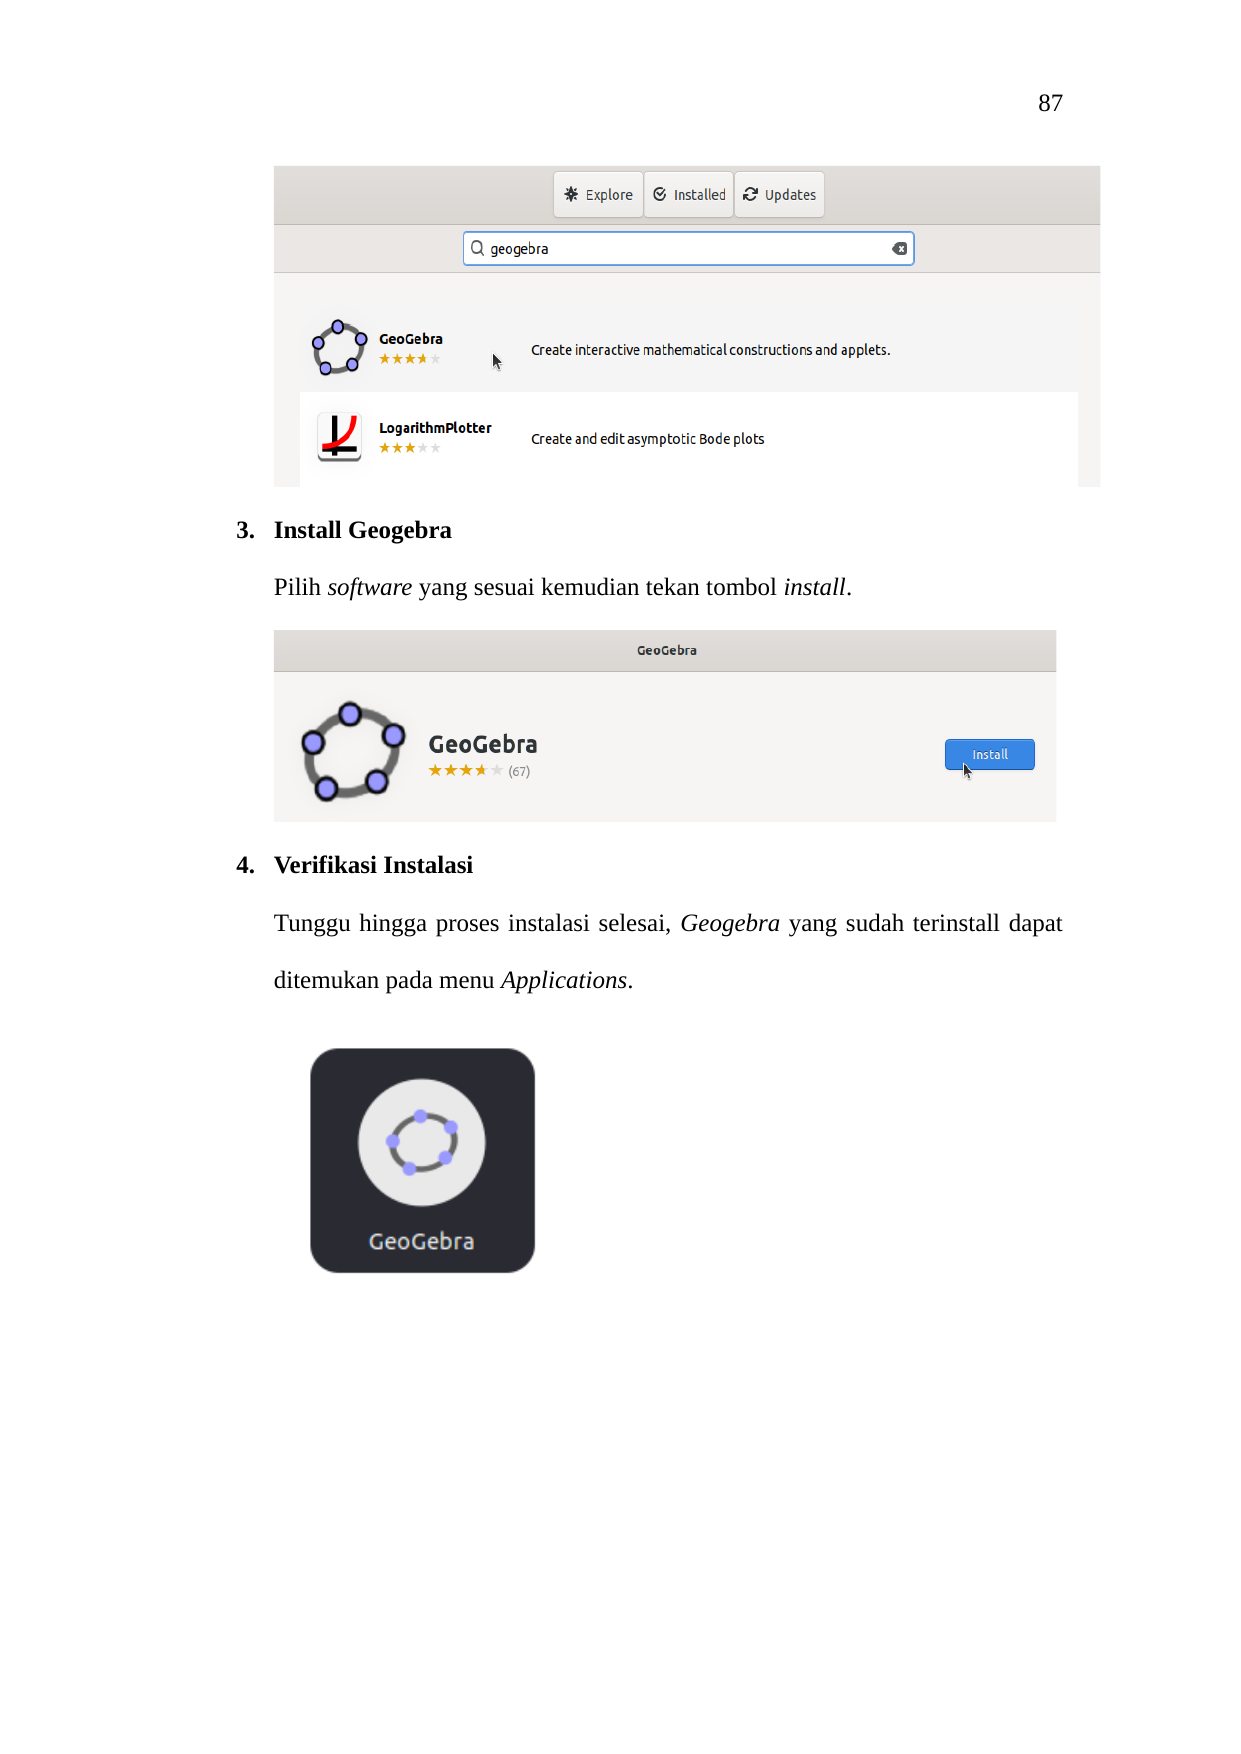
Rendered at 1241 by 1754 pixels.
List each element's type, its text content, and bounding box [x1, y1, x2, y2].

list Install Geogebra [236, 515, 1063, 544]
list Pilih software yang sesuai kemudian tekan tombol install. [236, 572, 1063, 601]
picture [273, 630, 1057, 822]
list Verifikasi Instalasi [236, 850, 1063, 879]
picture [273, 1022, 576, 1292]
list Tunggu hingga proses instalasi selesai, Geogebra yang sudah terinstall dapat ditemukan pada menu Applications. [236, 908, 1063, 994]
picture [273, 165, 1101, 487]
